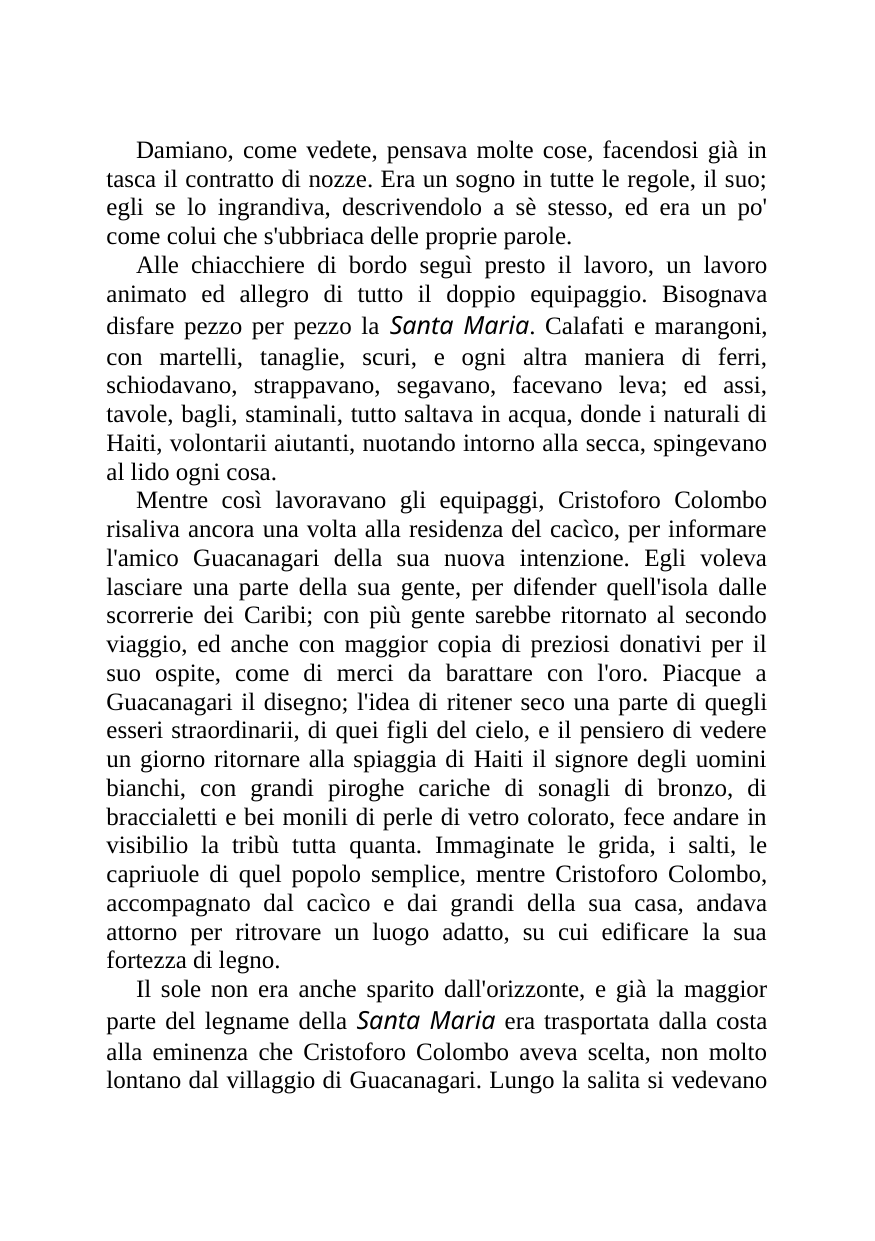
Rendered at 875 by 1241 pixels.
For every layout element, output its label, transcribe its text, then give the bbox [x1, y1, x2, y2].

text Il sole non era anche sparito dall'orizzonte, e già la maggior parte del legname della Santa Maria era trasportata dalla costa alla eminenza che Cristoforo Colombo aveva scelta, non molto lontano dal villaggio di Guacanagari. Lungo la salita si vedevano [106, 974, 768, 1094]
text Alle chiacchiere di bordo seguì presto il lavoro, un lavoro animato ed allegro di tutto il doppio equipaggio. Bisognava disfare pezzo per pezzo la Santa Maria. Calafati e marangoni, con martelli, tanaglie, scuri, e ogni altra maniera di ferri, schiodavano, strappavano, segavano, facevano leva; ed assi, tavole, bagli, staminali, tutto saltava in acqua, donde i naturali di Haiti, volontarii aiutanti, nuotando intorno alla secca, spingevano al lido ogni cosa. [106, 250, 768, 485]
text Damiano, come vedete, pensava molte cose, facendosi già in tasca il contratto di nozze. Era un sogno in tutte le regole, il suo; egli se lo ingrandiva, descrivendolo a sè stesso, ed era un po' come colui che s'ubbriaca delle proprie parole. [106, 135, 768, 250]
text Mentre così lavoravano gli equipaggi, Cristoforo Colombo risaliva ancora una volta alla residenza del cacìco, per informare l'amico Guacanagari della sua nuova intenzione. Egli voleva lasciare una parte della sua gente, per difender quell'isola dalle scorrerie dei Caribi; con più gente sarebbe ritornato al secondo viaggio, ed anche con maggior copia di preziosi donativi per il suo ospite, come di merci da barattare con l'oro. Piacque a Guacanagari il disegno; l'idea di ritener seco una parte di quegli esseri straordinarii, di quei figli del cielo, e il pensiero di vedere un giorno ritornare alla spiaggia di Haiti il signore degli uomini bianchi, con grandi piroghe cariche di sonagli di bronzo, di braccialetti e bei monili di perle di vetro colorato, fece andare in visibilio la tribù tutta quanta. Immaginate le grida, i salti, le capriuole di quel popolo semplice, mentre Cristoforo Colombo, accompagnato dal cacìco e dai grandi della sua casa, andava attorno per ritrovare un luogo adatto, su cui edificare la sua fortezza di legno. [106, 485, 768, 974]
